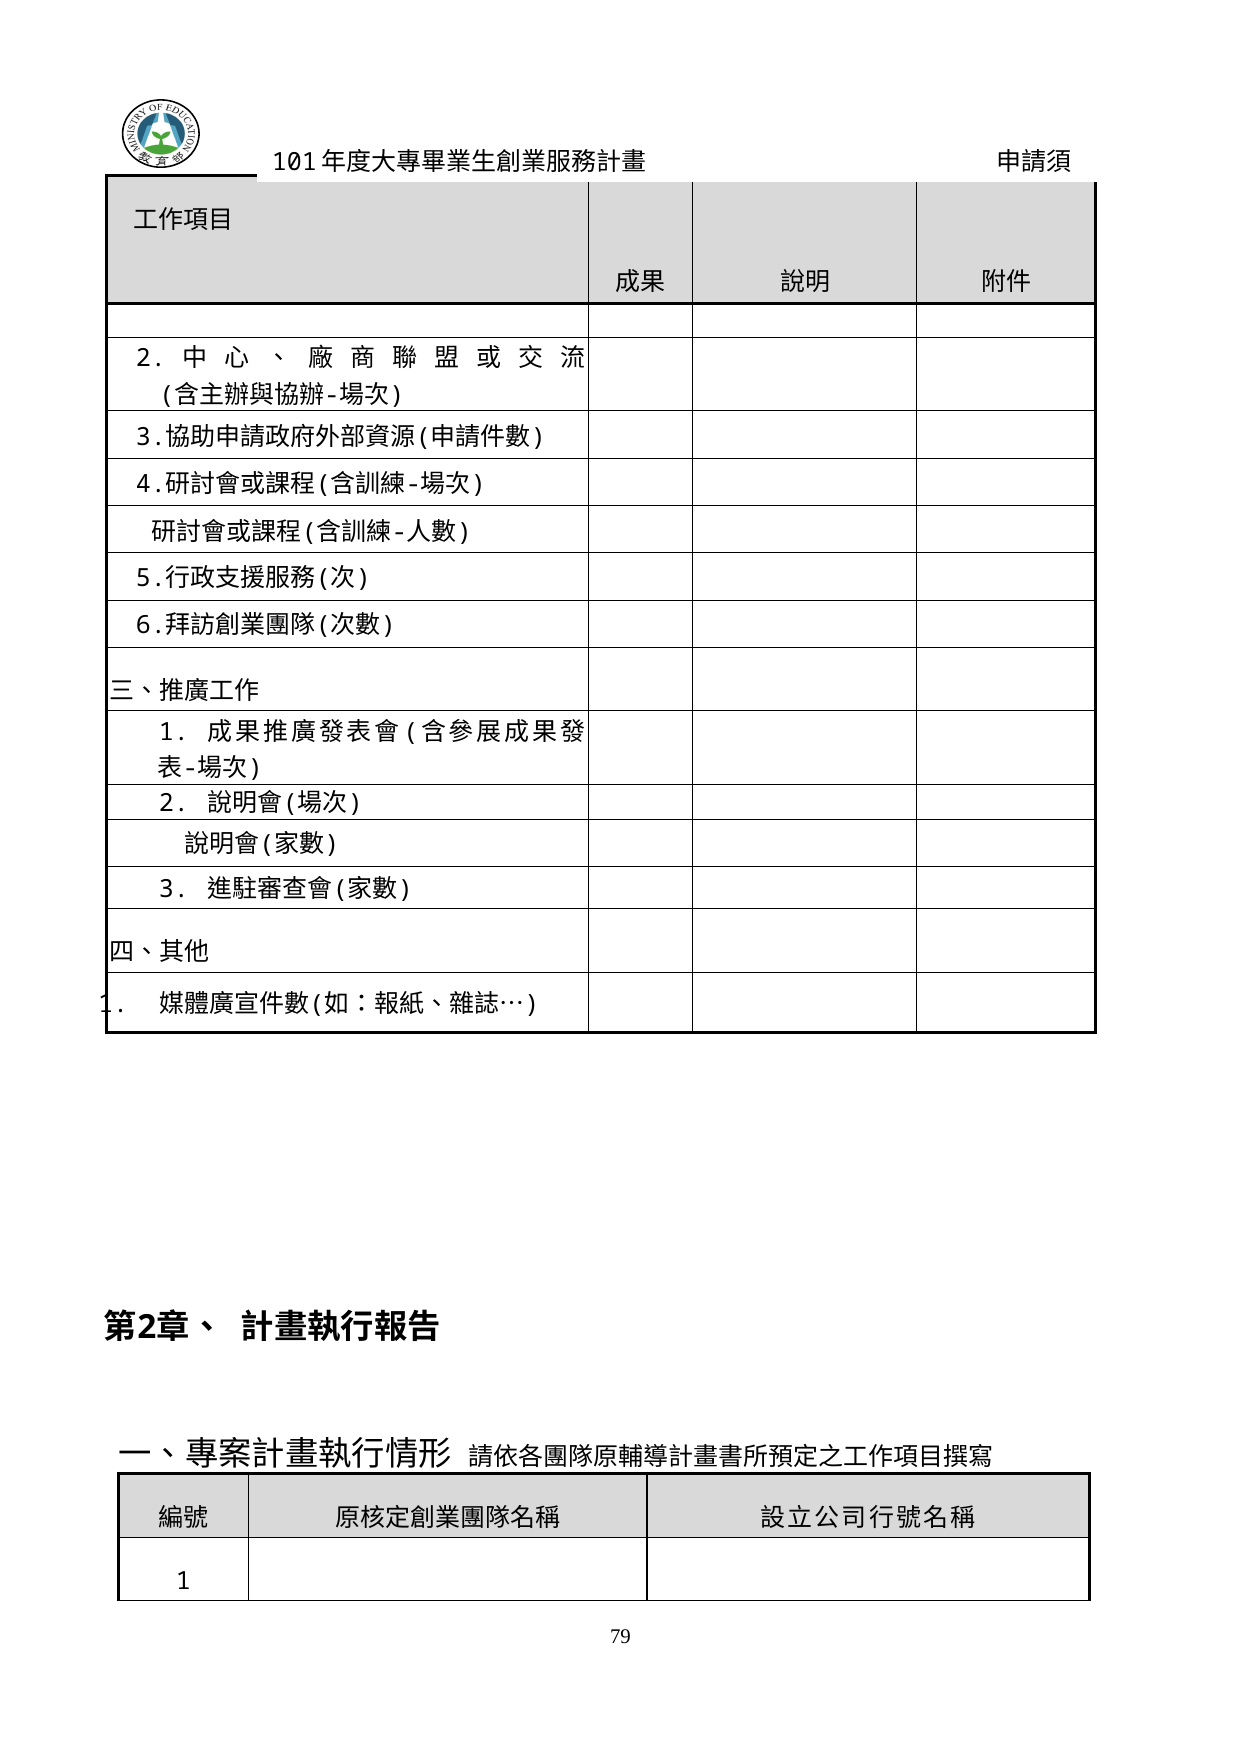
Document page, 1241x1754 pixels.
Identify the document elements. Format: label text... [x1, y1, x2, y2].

table_cell 5.行政支援服務(次) [108, 553, 588, 599]
table_cell [693, 305, 916, 337]
table_header 編號 [120, 1475, 248, 1537]
table_cell [589, 459, 692, 505]
table_header 成果 [589, 182, 692, 302]
table_cell [589, 305, 692, 337]
table_cell [589, 867, 692, 908]
table_cell [693, 711, 916, 784]
table_cell [693, 785, 916, 819]
table_cell [589, 338, 692, 410]
table_cell [693, 867, 916, 908]
table_cell 說明會(家數) [108, 820, 588, 866]
table_cell [917, 909, 1094, 972]
table_cell [249, 1538, 646, 1600]
table_cell [648, 1538, 1088, 1600]
table_cell [917, 820, 1094, 866]
table_header 原核定創業團隊名稱 [249, 1475, 646, 1537]
table_cell [693, 973, 916, 1031]
table_cell 成果推廣發表會(含參展成果發表-場次) [108, 711, 588, 784]
text 一、專案計畫執行情形 請依各團隊原輔導計畫書所預定之工作項目撰寫 [118, 1409, 1122, 1472]
table_cell 說明會(場次) [108, 785, 588, 819]
table_cell [693, 411, 916, 458]
table_cell [693, 338, 916, 410]
table_cell [589, 411, 692, 458]
table_cell [589, 553, 692, 599]
table_header 設立公司行號名稱 [648, 1475, 1088, 1537]
table_cell [917, 785, 1094, 819]
list 計畫執行報告 [103, 1284, 1122, 1347]
table_cell [589, 711, 692, 784]
table_cell [917, 867, 1094, 908]
table_cell [693, 909, 916, 972]
table_cell [917, 411, 1094, 458]
table_cell [108, 305, 588, 337]
table_cell [693, 506, 916, 552]
table_cell [917, 601, 1094, 647]
table_header 說明 [693, 182, 916, 302]
table_cell [917, 506, 1094, 552]
table_header 附件 [917, 182, 1094, 302]
table_cell [693, 820, 916, 866]
table_cell 1 [120, 1538, 248, 1600]
table_cell [589, 909, 692, 972]
table_cell [589, 601, 692, 647]
table_cell [693, 648, 916, 710]
table_cell [917, 338, 1094, 410]
table_cell [589, 820, 692, 866]
table_cell [693, 553, 916, 599]
table_cell [917, 459, 1094, 505]
table_cell 進駐審查會(家數) [108, 867, 588, 908]
table_cell [917, 973, 1094, 1031]
table_cell [589, 506, 692, 552]
table_cell 4.研討會或課程(含訓練-場次) [108, 459, 588, 505]
table_cell 2.中心、廠商聯盟或交流 (含主辦與協辦-場次) [108, 338, 588, 410]
table_cell [589, 785, 692, 819]
table_cell [917, 305, 1094, 337]
table_cell [693, 601, 916, 647]
table_cell [693, 459, 916, 505]
table_cell 6.拜訪創業團隊(次數) [108, 601, 588, 647]
table_cell [589, 648, 692, 710]
table_cell [589, 973, 692, 1031]
table_cell 媒體廣宣件數(如：報紙、雜誌…) [108, 973, 588, 1031]
table_header 工作項目 [108, 177, 588, 302]
table_cell 四、其他 [108, 909, 588, 972]
table_cell [917, 711, 1094, 784]
table_cell 研討會或課程(含訓練-人數) [108, 506, 588, 552]
table_cell 三、推廣工作 [108, 648, 588, 710]
table_cell 3.協助申請政府外部資源(申請件數) [108, 411, 588, 458]
table_cell [917, 553, 1094, 599]
table_cell [917, 648, 1094, 710]
